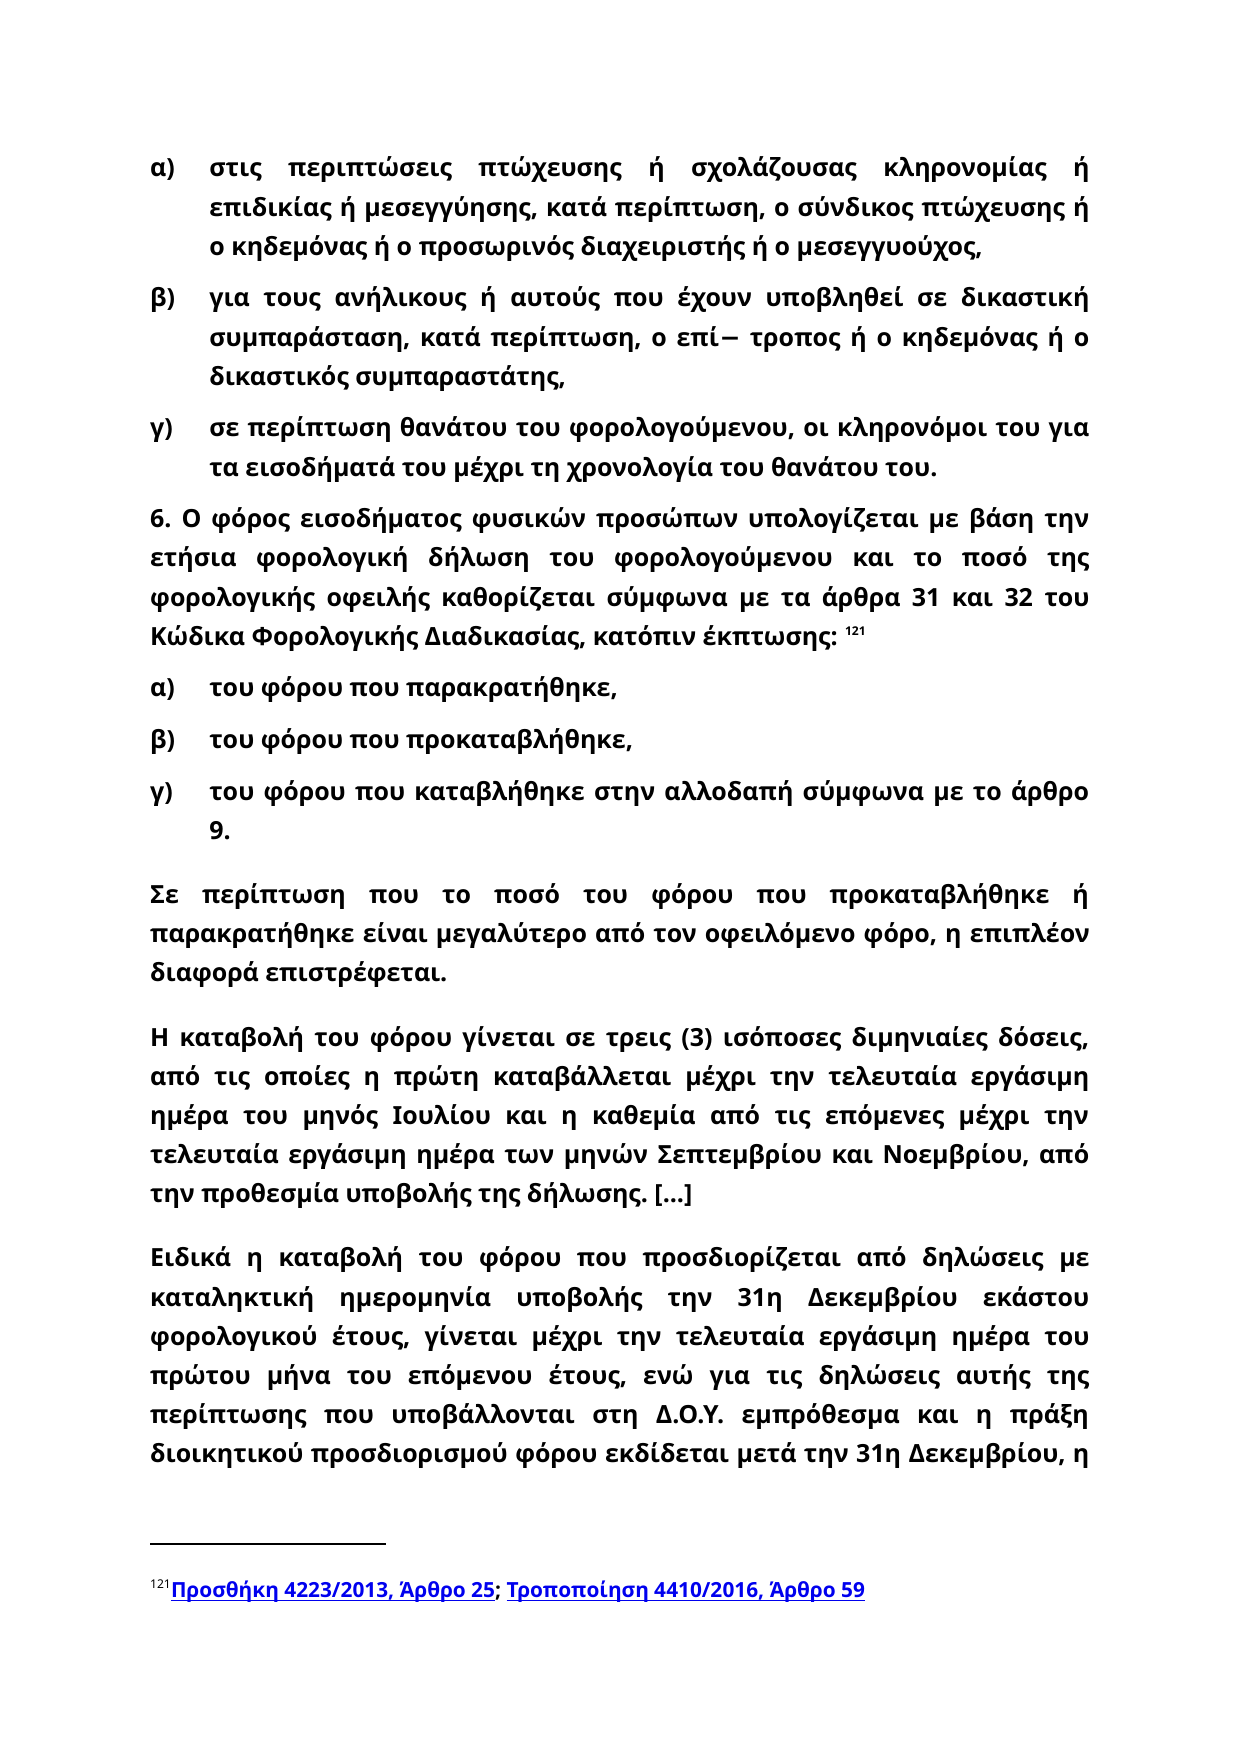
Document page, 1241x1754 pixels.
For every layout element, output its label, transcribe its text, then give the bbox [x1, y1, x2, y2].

text Ειδικά η καταβολή του φόρου που προσδιορίζεται από δηλώσεις με καταληκτική ημερομηνία υποβολής την 31η Δεκεμβρίου εκάστου φορολογικού έτους, γίνεται μέχρι την τελευταία εργάσιμη ημέρα του πρώτου μήνα του επόμενου έτους, ενώ για τις δηλώσεις αυτής της περίπτωσης που υποβάλλονται στη Δ.Ο.Υ. εμπρόθεσμα και η πράξη διοικητικού προσδιορισμού φόρου εκδίδεται μετά την 31η Δεκεμβρίου, η [150, 1240, 1090, 1470]
list α) του φόρου που παρακρατήθηκε, [150, 670, 1090, 704]
list γ) του φόρου που καταβλήθηκε στην αλλοδαπή σύμφωνα με το άρθρο 9. [150, 773, 1090, 847]
list γ) σε περίπτωση θανάτου του φορολογούμενου, οι κληρονόμοι του για τα εισοδήματά του μέχρι τη χρονολογία του θανάτου του. [150, 410, 1090, 483]
text Η καταβολή του φόρου γίνεται σε τρεις (3) ισόποσες διμηνιαίες δόσεις, από τις οποίες η πρώτη καταβάλλεται μέχρι την τελευταία εργάσιμη ημέρα του μηνός Ιουλίου και η καθεμία από τις επόμενες μέχρι την τελευταία εργάσιμη ημέρα των μηνών Σεπτεμβρίου και Νοεμβρίου, από την προθεσμία υποβολής της δήλωσης. [...] [150, 1019, 1090, 1210]
list β) για τους ανήλικους ή αυτούς που έχουν υποβληθεί σε δικαστική συμπαράσταση, κατά περίπτωση, ο επί− τροπος ή ο κηδεμόνας ή ο δικαστικός συμπαραστάτης, [150, 280, 1090, 392]
text 6. Ο φόρος εισοδήματος φυσικών προσώπων υπολογίζεται με βάση την ετήσια φορολογική δήλωση του φορολογούμενου και το ποσό της φορολογικής οφειλής καθορίζεται σύμφωνα με τα άρθρα 31 και 32 του Κώδικα Φορολογικής Διαδικασίας, κατόπιν έκπτωσης: [150, 501, 1090, 652]
list α) στις περιπτώσεις πτώχευσης ή σχολάζουσας κληρονομίας ή επιδικίας ή μεσεγγύησης, κατά περίπτωση, ο σύνδικος πτώχευσης ή ο κηδεμόνας ή ο προσωρινός διαχειριστής ή ο μεσεγγυούχος, [150, 150, 1090, 262]
list β) του φόρου που προκαταβλήθηκε, [150, 722, 1090, 756]
text Σε περίπτωση που το ποσό του φόρου που προκαταβλήθηκε ή παρακρατήθηκε είναι μεγαλύτερο από τον οφειλόμενο φόρο, η επιπλέον διαφορά επιστρέφεται. [150, 877, 1090, 989]
text Προσθήκη 4223/2013, Άρθρο 25; Τροποποίηση 4410/2016, Άρθρο 59 [150, 1576, 1090, 1604]
